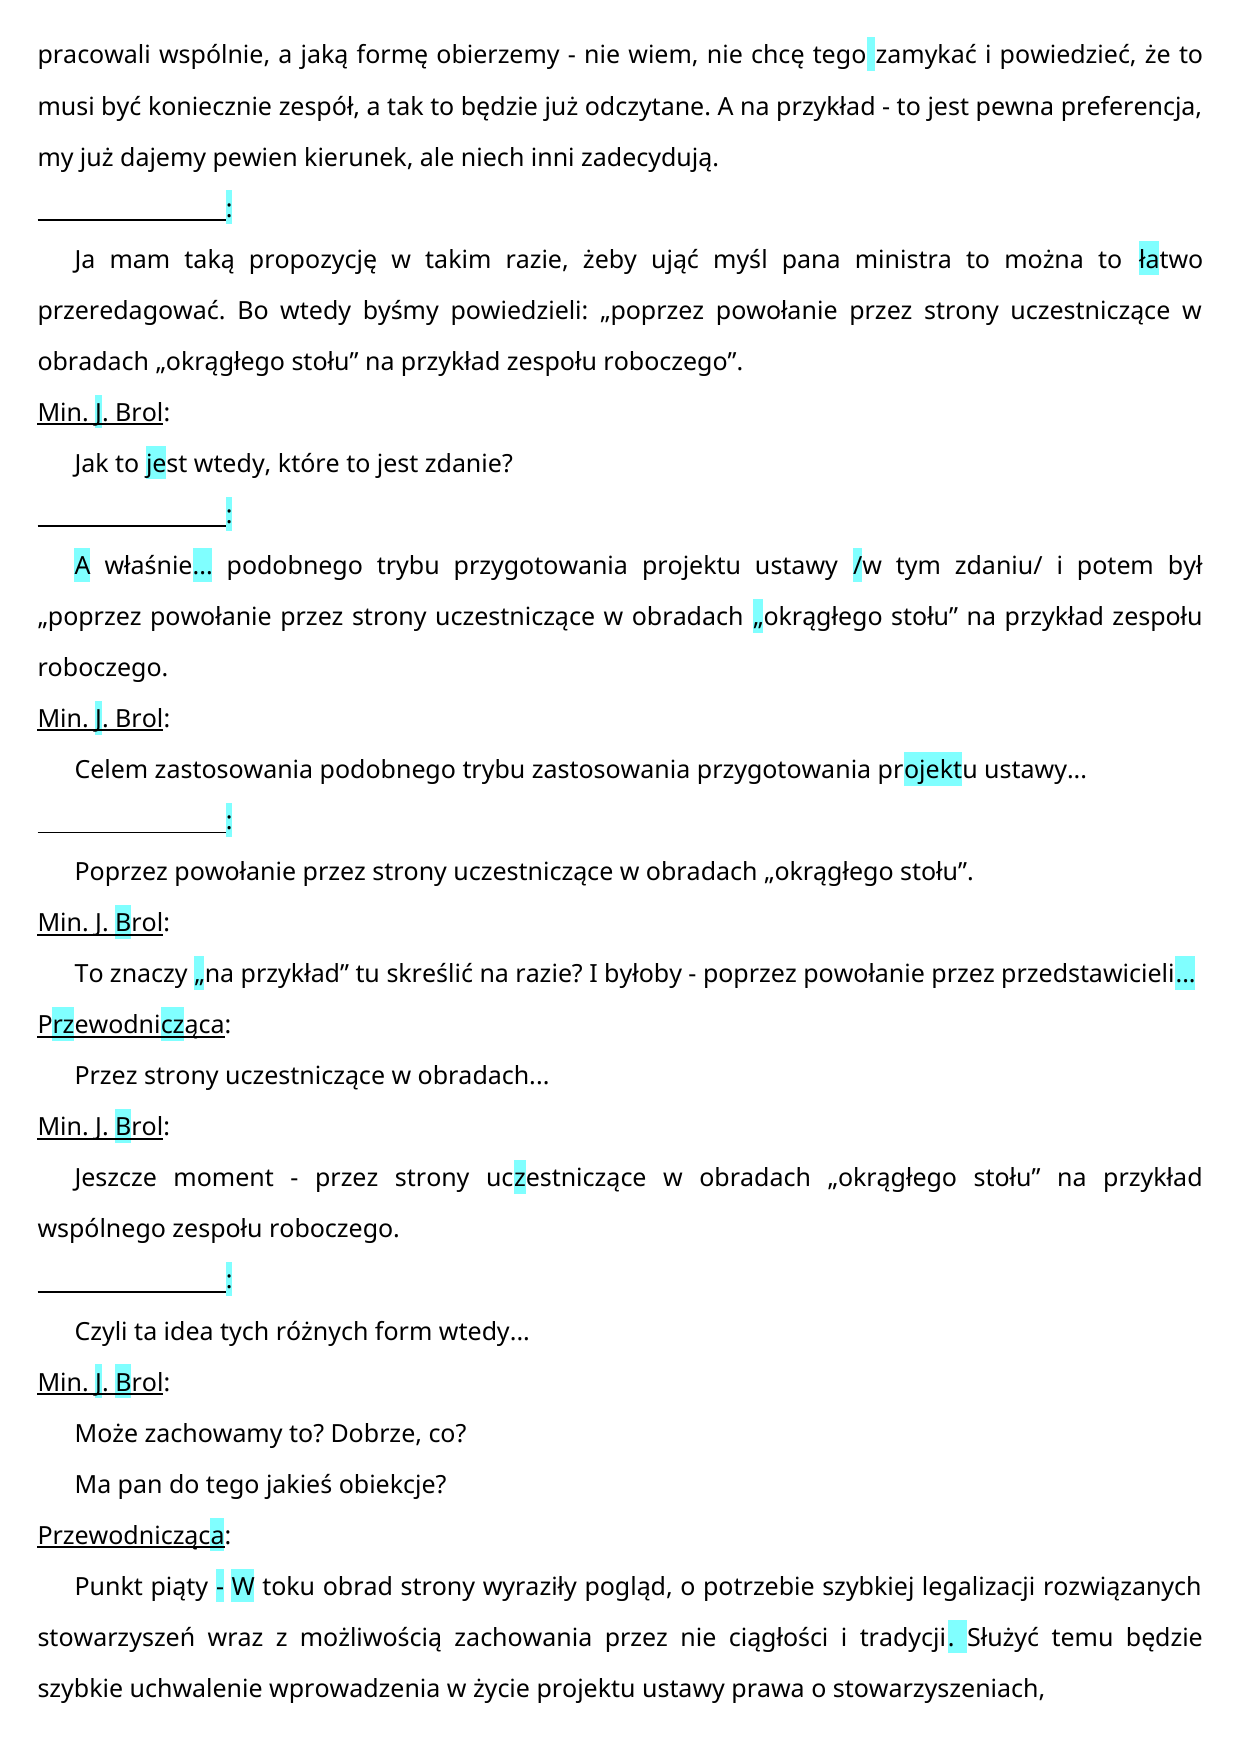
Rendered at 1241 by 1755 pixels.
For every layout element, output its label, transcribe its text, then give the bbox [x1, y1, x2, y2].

text Min. J. Brol: [37, 1109, 1203, 1143]
text Przewodnicząca: [37, 1517, 1203, 1551]
text Ja mam taką propozycję w takim razie, żeby ująć myśl pana ministra to można to łatwo przeredagować. Bo wtedy byśmy powiedzieli: „poprzez powołanie przez strony uczestniczące w obradach „okrągłego stołu” na przykład zespołu roboczego”. [37, 241, 1203, 377]
text To znaczy „na przykład” tu skreślić na razie? I byłoby - poprzez powołanie przez przedstawicieli... [37, 956, 1203, 990]
text Przewodnicząca: [37, 1007, 1203, 1041]
text Ma pan do tego jakieś obiekcje? [37, 1466, 1203, 1500]
text Min. J. Brol: [37, 905, 1203, 939]
text Min. J. Brol: [37, 394, 1203, 428]
text : [37, 1262, 1203, 1296]
text : [37, 497, 1203, 531]
text A właśnie... podobnego trybu przygotowania projektu ustawy /w tym zdaniu/ i potem był „poprzez powołanie przez strony uczestniczące w obradach „okrągłego stołu” na przykład zespołu roboczego. [37, 548, 1203, 684]
text Czyli ta idea tych różnych form wtedy... [37, 1313, 1203, 1347]
text pracowali wspólnie, a jaką formę obierzemy - nie wiem, nie chcę tego zamykać i powiedzieć, że to musi być koniecznie zespół, a tak to będzie już odczytane. A na przykład - to jest pewna preferencja, my już dajemy pewien kierunek, ale niech inni zadecydują. [37, 37, 1203, 173]
text Punkt piąty - W toku obrad strony wyraziły pogląd, o potrzebie szybkiej legalizacji rozwiązanych stowarzyszeń wraz z możliwością zachowania przez nie ciągłości i tradycji. Służyć temu będzie szybkie uchwalenie wprowadzenia w życie projektu ustawy prawa o stowarzyszeniach, [37, 1568, 1203, 1704]
text Przez strony uczestniczące w obradach... [37, 1058, 1203, 1092]
text Jak to jest wtedy, które to jest zdanie? [37, 446, 1203, 479]
text : [37, 190, 1203, 224]
text Min. J. Brol: [37, 701, 1203, 735]
text Celem zastosowania podobnego trybu zastosowania przygotowania projektu ustawy... [37, 752, 1203, 786]
text Poprzez powołanie przez strony uczestniczące w obradach „okrągłego stołu”. [37, 854, 1203, 888]
text Min. J. Brol: [37, 1364, 1203, 1398]
text Może zachowamy to? Dobrze, co? [37, 1415, 1203, 1449]
text : [37, 803, 1203, 837]
text Jeszcze moment - przez strony uczestniczące w obradach „okrągłego stołu” na przykład wspólnego zespołu roboczego. [37, 1160, 1203, 1245]
